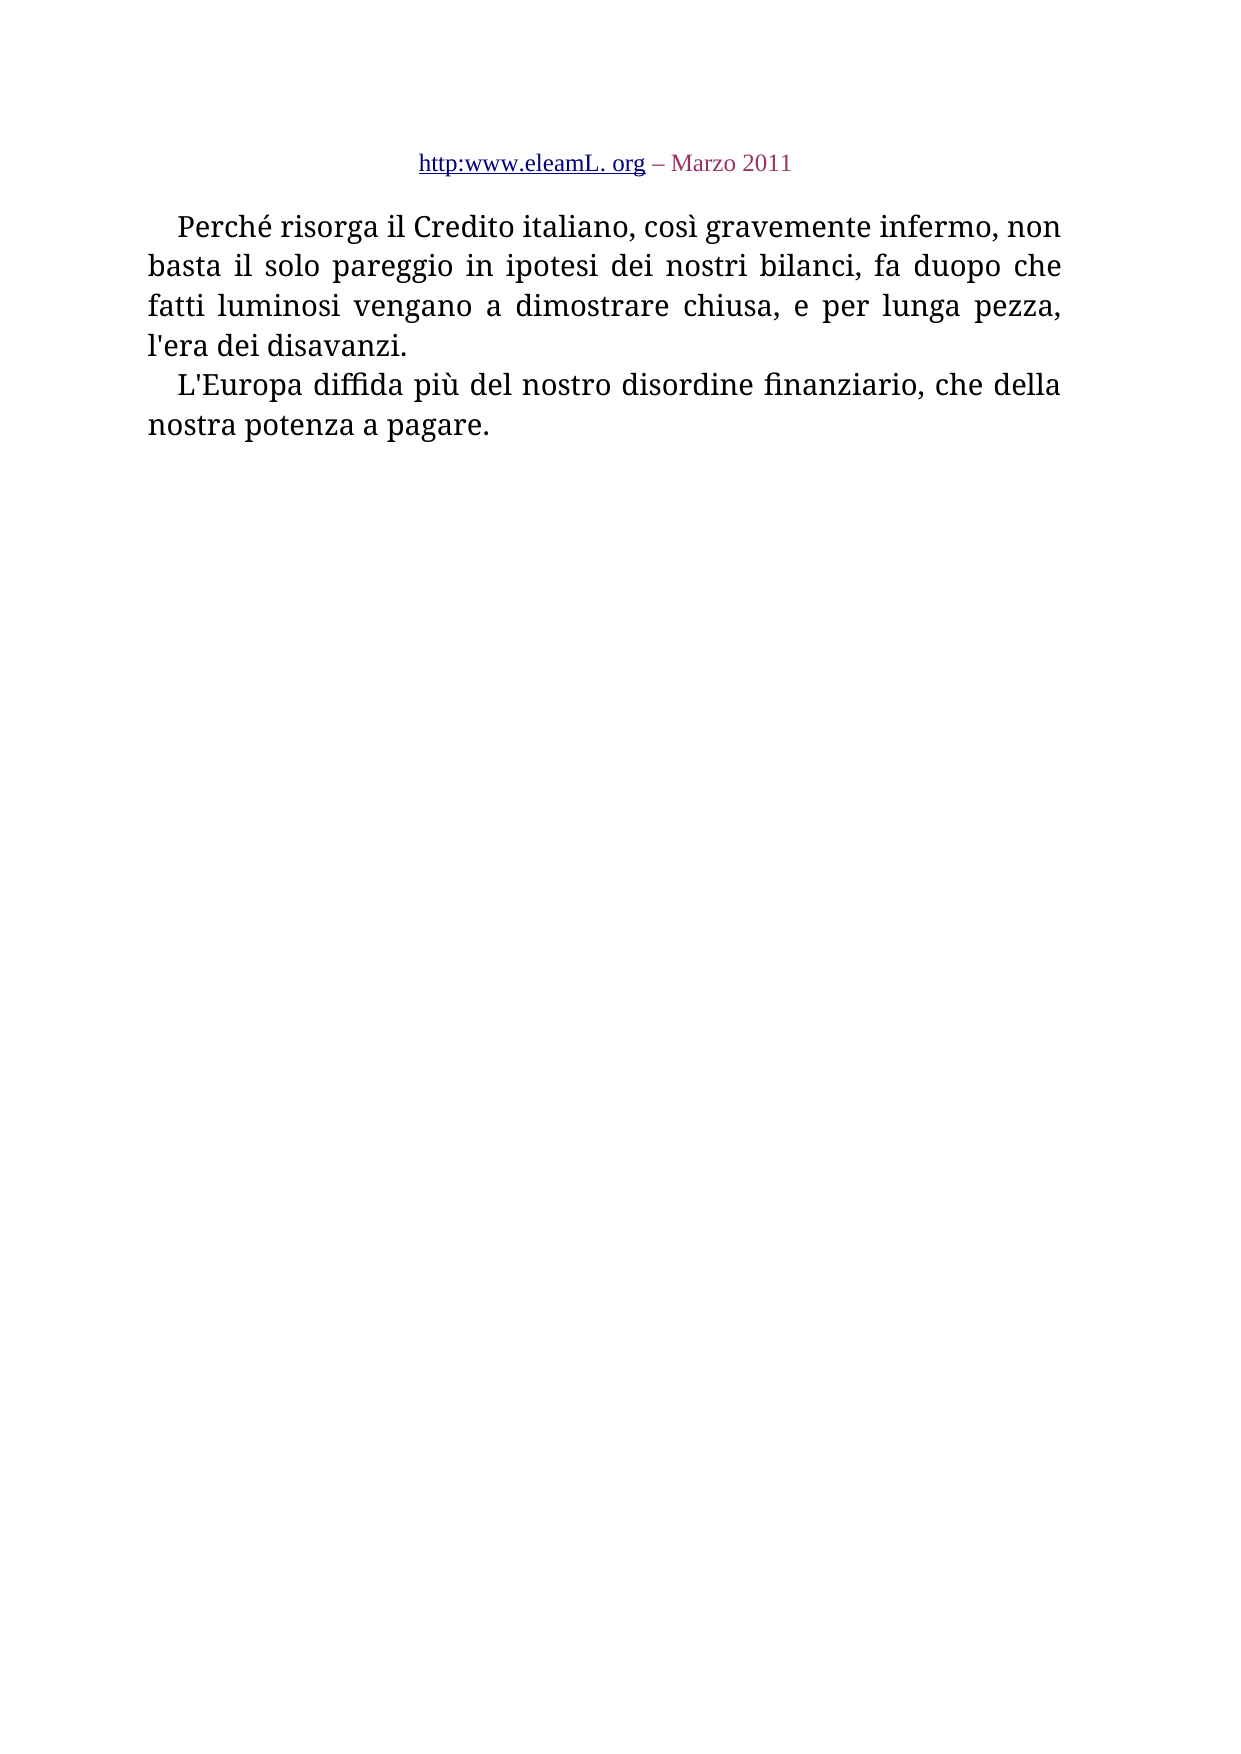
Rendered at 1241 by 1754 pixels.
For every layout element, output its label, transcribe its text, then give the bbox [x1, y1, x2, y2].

text L'Europa diffida più del nostro disordine finanziario, che della nostra potenza a pagare. [148, 364, 1063, 444]
text Perché risorga il Credito italiano, così gravemente infermo, non basta il solo pareggio in ipotesi dei nostri bilanci, fa duopo che fatti luminosi vengano a dimostrare chiusa, e per lunga pezza, l'era dei disavanzi. [148, 206, 1063, 364]
